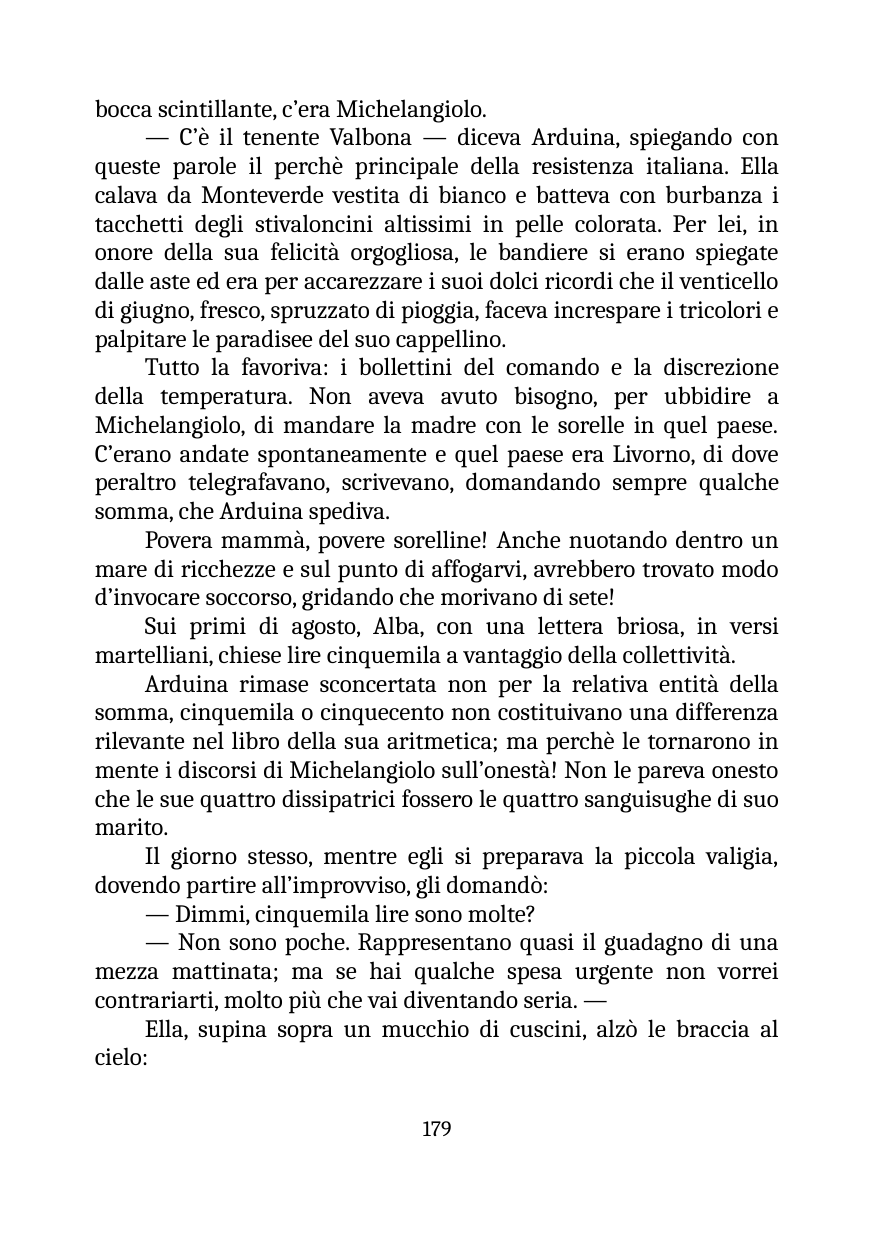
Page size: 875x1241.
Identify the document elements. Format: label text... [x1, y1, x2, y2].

text Il giorno stesso, mentre egli si preparava la piccola valigia, dovendo partire all’improvviso, gli domandò: [94, 842, 779, 899]
text — Dimmi, cinquemila lire sono molte? [94, 899, 779, 928]
text Povera mammà, povere sorelline! Anche nuotando dentro un mare di ricchezze e sul punto di affogarvi, avrebbero trovato modo d’invocare soccorso, gridando che morivano di sete! [94, 526, 779, 612]
text Tutto la favoriva: i bollettini del comando e la discrezione della temperatura. Non aveva avuto bisogno, per ubbidire a Michelangiolo, di mandare la madre con le sorelle in quel paese. C’erano andate spontaneamente e quel paese era Livorno, di dove peraltro telegrafavano, scrivevano, domandando sempre qualche somma, che Arduina spediva. [94, 353, 779, 526]
text — C’è il tenente Valbona — diceva Arduina, spiegando con queste parole il perchè principale della resistenza italiana. Ella calava da Monteverde vestita di bianco e batteva con burbanza i tacchetti degli stivaloncini altissimi in pelle colorata. Per lei, in onore della sua felicità orgogliosa, le bandiere si erano spiegate dalle aste ed era per accarezzare i suoi dolci ricordi che il venticello di giugno, fresco, spruzzato di pioggia, faceva increspare i tricolori e palpitare le paradisee del suo cappellino. [94, 123, 779, 353]
text Arduina rimase sconcertata non per la relativa entità della somma, cinquemila o cinquecento non costituivano una differenza rilevante nel libro della sua aritmetica; ma perchè le tornarono in mente i discorsi di Michelangiolo sull’onestà! Non le pareva onesto che le sue quattro dissipatrici fossero le quattro sanguisughe di suo marito. [94, 669, 779, 842]
text — Non sono poche. Rappresentano quasi il guadagno di una mezza mattinata; ma se hai qualche spesa urgente non vorrei contrariarti, molto più che vai diventando seria. — [94, 928, 779, 1014]
text Ella, supina sopra un mucchio di cuscini, alzò le braccia al cielo: [94, 1014, 779, 1072]
text Sui primi di agosto, Alba, con una lettera briosa, in versi martelliani, chiese lire cinquemila a vantaggio della collettività. [94, 612, 779, 669]
text bocca scintillante, c’era Michelangiolo. [94, 94, 779, 123]
